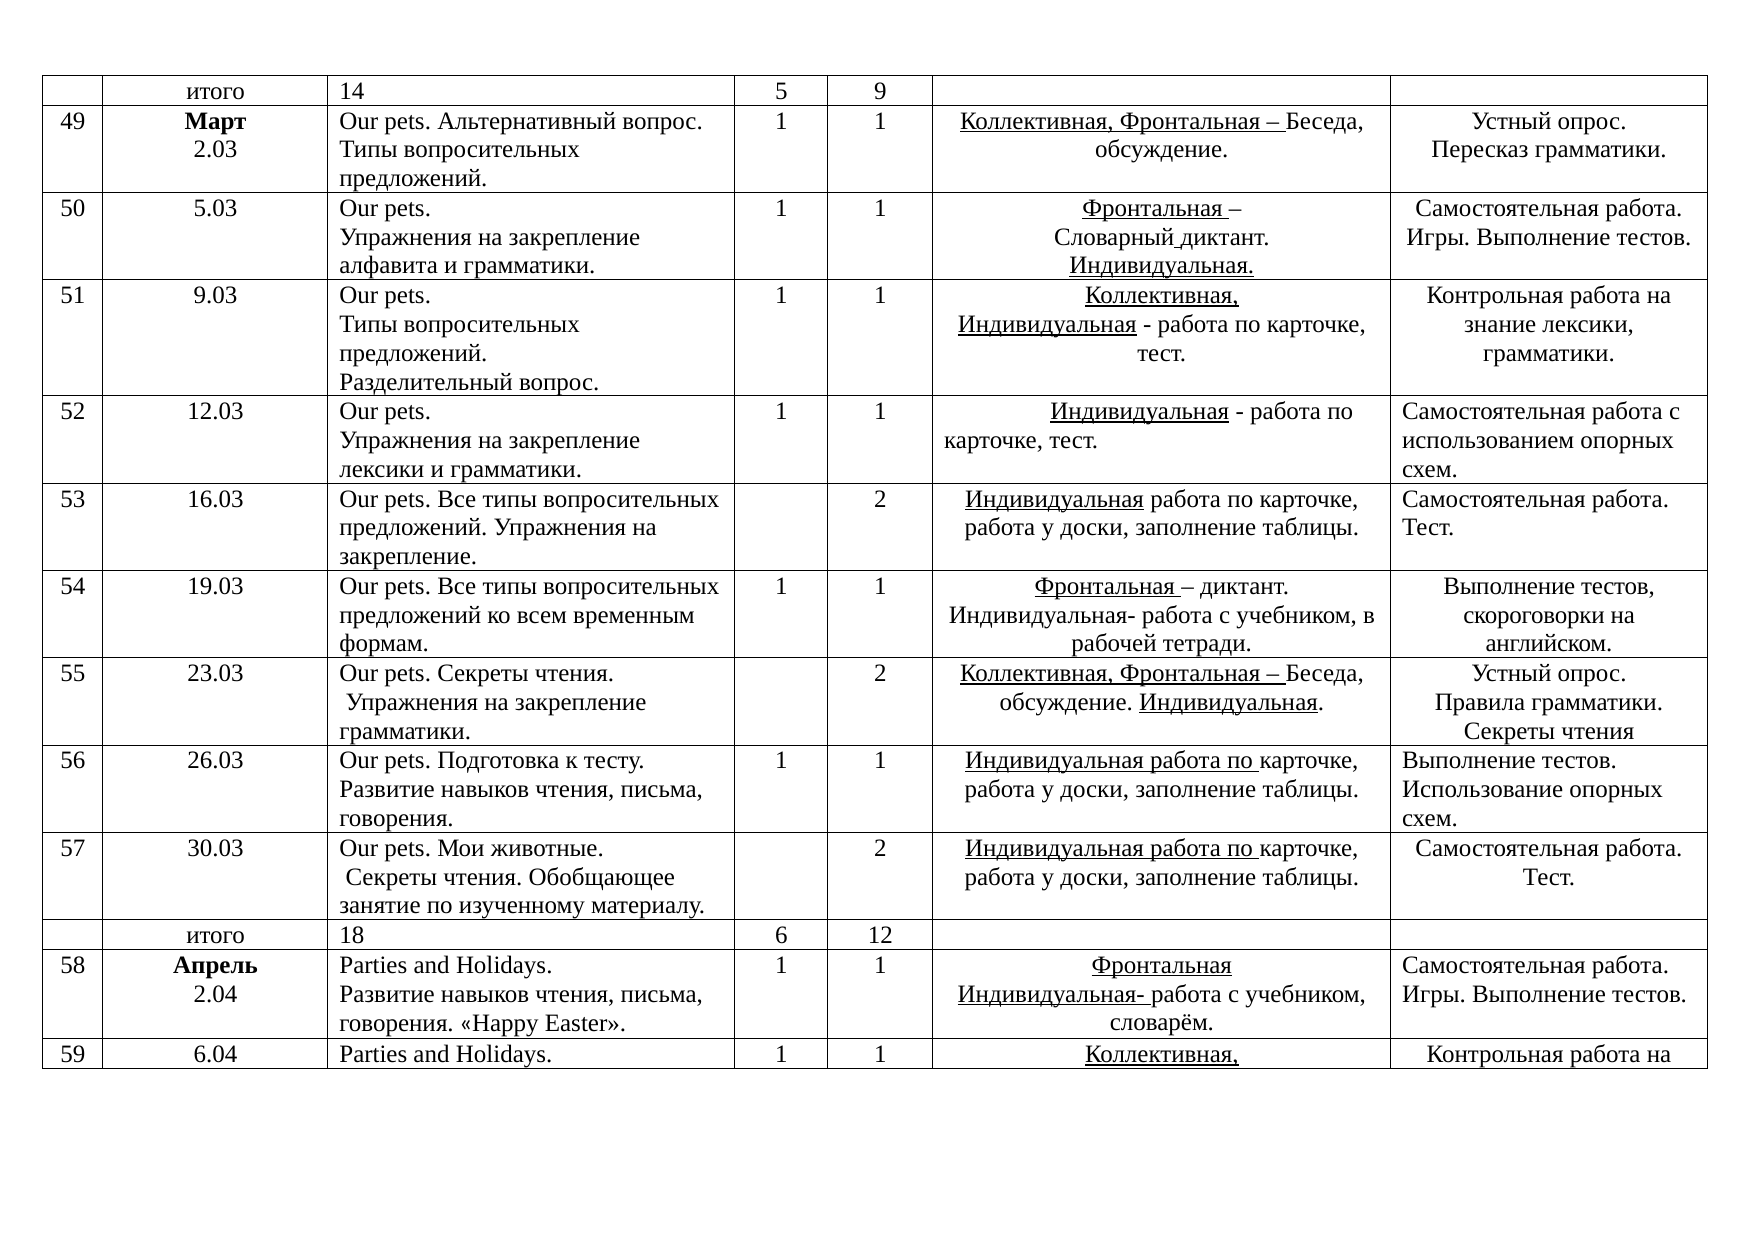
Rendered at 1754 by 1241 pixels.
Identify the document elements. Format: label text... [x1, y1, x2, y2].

table_cell Our pets. Упражнения на закрепление лексики и грамматики. [328, 396, 734, 483]
table_cell Our pets. Упражнения на закрепление алфавита и грамматики. [328, 193, 734, 279]
table_cell [1391, 76, 1707, 105]
table_cell Our pets. Мои животные. Секреты чтения. Обобщающее занятие по изученному материалу. [328, 833, 734, 919]
table_cell Our pets. Все типы вопросительных предложений. Упражнения на закрепление. [328, 484, 734, 570]
table_cell 9 [828, 76, 932, 105]
table_cell 12.03 [103, 396, 327, 483]
table_cell 6 [735, 920, 827, 949]
table_cell 49 [43, 106, 102, 192]
table_cell 53 [43, 484, 102, 570]
table_cell Фронтальная – Словарный диктант. Индивидуальная. [933, 193, 1390, 279]
table_cell 5.03 [103, 193, 327, 279]
table_cell Фронтальная – диктант. Индивидуальная- работа с учебником, в рабочей тетради. [933, 571, 1390, 657]
table_cell 1 [735, 950, 827, 1038]
table_cell 26.03 [103, 746, 327, 832]
table_cell 58 [43, 950, 102, 1038]
table_cell 6.04 [103, 1039, 327, 1068]
table_cell 1 [828, 571, 932, 657]
table_cell 55 [43, 658, 102, 744]
table_cell Фронтальная Индивидуальная- работа с учебником, словарём. [933, 950, 1390, 1038]
table_cell Самостоятельная работа. Игры. Выполнение тестов. [1391, 193, 1707, 279]
table_cell 1 [735, 571, 827, 657]
table_cell Контрольная работа на [1391, 1039, 1707, 1068]
table_cell 1 [735, 1039, 827, 1068]
table_cell 2 [828, 484, 932, 570]
table_cell Our pets. Все типы вопросительных предложений ко всем временным формам. [328, 571, 734, 657]
table_cell 19.03 [103, 571, 327, 657]
table_cell 16.03 [103, 484, 327, 570]
table_cell [43, 76, 102, 105]
table_cell 30.03 [103, 833, 327, 919]
table_cell Our pets. Подготовка к тесту. Развитие навыков чтения, письма, говорения. [328, 746, 734, 832]
table_cell итого [103, 920, 327, 949]
table_cell Выполнение тестов, скороговорки на английском. [1391, 571, 1707, 657]
table_cell 1 [828, 746, 932, 832]
table_cell Выполнение тестов. Использование опорных схем. [1391, 746, 1707, 832]
table_cell 14 [328, 76, 734, 105]
table_cell Our pets. Секреты чтения. Упражнения на закрепление грамматики. [328, 658, 734, 744]
table_cell Индивидуальная работа по карточке, работа у доски, заполнение таблицы. [933, 833, 1390, 919]
table_cell Parties and Holidays. [328, 1039, 734, 1068]
table_cell Parties and Holidays. Развитие навыков чтения, письма, говорения. «Happy Easter». [328, 950, 734, 1038]
table_cell Коллективная, Фронтальная – Беседа, обсуждение. Индивидуальная. [933, 658, 1390, 744]
table_cell Самостоятельная работа с использованием опорных схем. [1391, 396, 1707, 483]
table_cell 1 [828, 280, 932, 395]
table_cell [735, 658, 827, 744]
table_cell 18 [328, 920, 734, 949]
table_cell [933, 920, 1390, 949]
table_cell 56 [43, 746, 102, 832]
table_cell 1 [735, 193, 827, 279]
table_cell [735, 833, 827, 919]
table_cell Our pets. Типы вопросительных предложений. Разделительный вопрос. [328, 280, 734, 395]
table_cell 1 [828, 1039, 932, 1068]
table_cell 5 [735, 76, 827, 105]
table_cell Март 2.03 [103, 106, 327, 192]
table_cell 1 [735, 746, 827, 832]
table_cell 50 [43, 193, 102, 279]
table_cell 1 [828, 950, 932, 1038]
table_cell Самостоятельная работа. Тест. [1391, 833, 1707, 919]
table_cell 1 [735, 396, 827, 483]
table_cell Коллективная, Фронтальная – Беседа, обсуждение. [933, 106, 1390, 192]
table_cell Индивидуальная работа по карточке, работа у доски, заполнение таблицы. [933, 746, 1390, 832]
table_cell Самостоятельная работа. Игры. Выполнение тестов. [1391, 950, 1707, 1038]
table_cell 52 [43, 396, 102, 483]
table_cell 1 [828, 193, 932, 279]
table_cell Апрель 2.04 [103, 950, 327, 1038]
table_cell Our pets. Альтернативный вопрос. Типы вопросительных предложений. [328, 106, 734, 192]
table_cell 23.03 [103, 658, 327, 744]
table_cell 57 [43, 833, 102, 919]
table_cell Коллективная, [933, 1039, 1390, 1068]
table_cell 54 [43, 571, 102, 657]
table_cell 59 [43, 1039, 102, 1068]
table_cell [933, 76, 1390, 105]
table_cell 1 [828, 396, 932, 483]
table_cell 2 [828, 833, 932, 919]
table_cell 51 [43, 280, 102, 395]
table_cell Индивидуальная работа по карточке, работа у доски, заполнение таблицы. [933, 484, 1390, 570]
table_cell итого [103, 76, 327, 105]
table_cell Коллективная, Индивидуальная - работа по карточке, тест. [933, 280, 1390, 395]
table_cell 12 [828, 920, 932, 949]
table_cell Устный опрос. Пересказ грамматики. [1391, 106, 1707, 192]
table_cell [1391, 920, 1707, 949]
table_cell 1 [828, 106, 932, 192]
table_cell Устный опрос. Правила грамматики. Секреты чтения [1391, 658, 1707, 744]
table_cell Самостоятельная работа. Тест. [1391, 484, 1707, 570]
table_cell [735, 484, 827, 570]
table_cell 1 [735, 106, 827, 192]
table_cell [43, 920, 102, 949]
table_cell Индивидуальная - работа по карточке, тест. [933, 396, 1390, 483]
table_cell 9.03 [103, 280, 327, 395]
table_cell 2 [828, 658, 932, 744]
table_cell Контрольная работа на знание лексики, грамматики. [1391, 280, 1707, 395]
table_cell 1 [735, 280, 827, 395]
